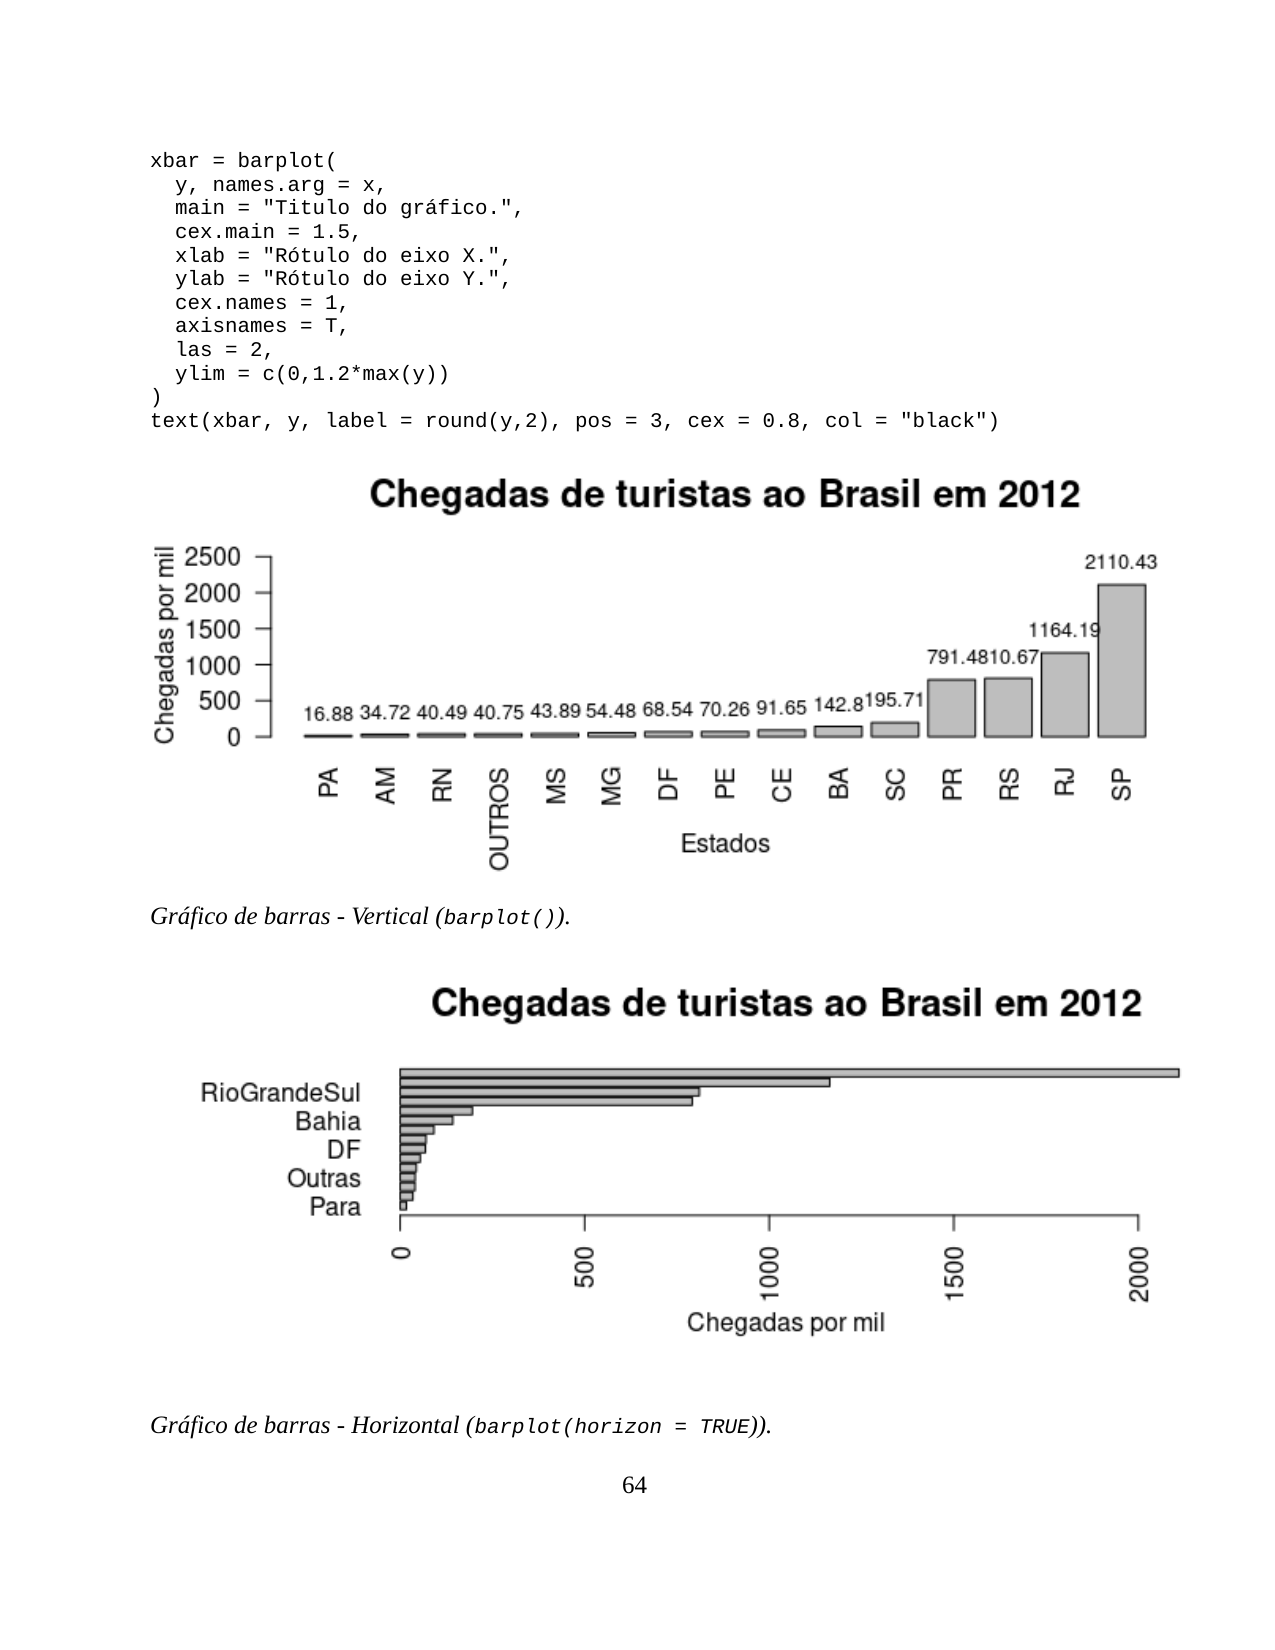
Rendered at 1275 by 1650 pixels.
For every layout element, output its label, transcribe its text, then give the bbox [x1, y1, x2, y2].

text axisnames = T, [150, 316, 1125, 339]
text ) [150, 386, 1125, 410]
text Gráfico de barras - Horizontal (barplot(horizon = TRUE)). [150, 1410, 1125, 1440]
text xbar = barplot( [150, 150, 1125, 174]
text ylim = c(0,1.2*max(y)) [150, 363, 1125, 386]
text cex.main = 1.5, [150, 221, 1125, 244]
text y, names.arg = x, [150, 174, 1125, 197]
text ylab = "Rótulo do eixo Y.", [150, 268, 1125, 292]
text xlab = "Rótulo do eixo X.", [150, 244, 1125, 268]
text las = 2, [150, 339, 1125, 363]
text text(xbar, y, label = round(y,2), pos = 3, cex = 0.8, col = "black") [150, 410, 1125, 433]
picture [150, 433, 1240, 889]
text cex.names = 1, [150, 292, 1125, 316]
picture [150, 943, 1240, 1398]
text main = "Titulo do gráfico.", [150, 197, 1125, 221]
text Gráfico de barras - Vertical (barplot()). [150, 901, 1125, 931]
